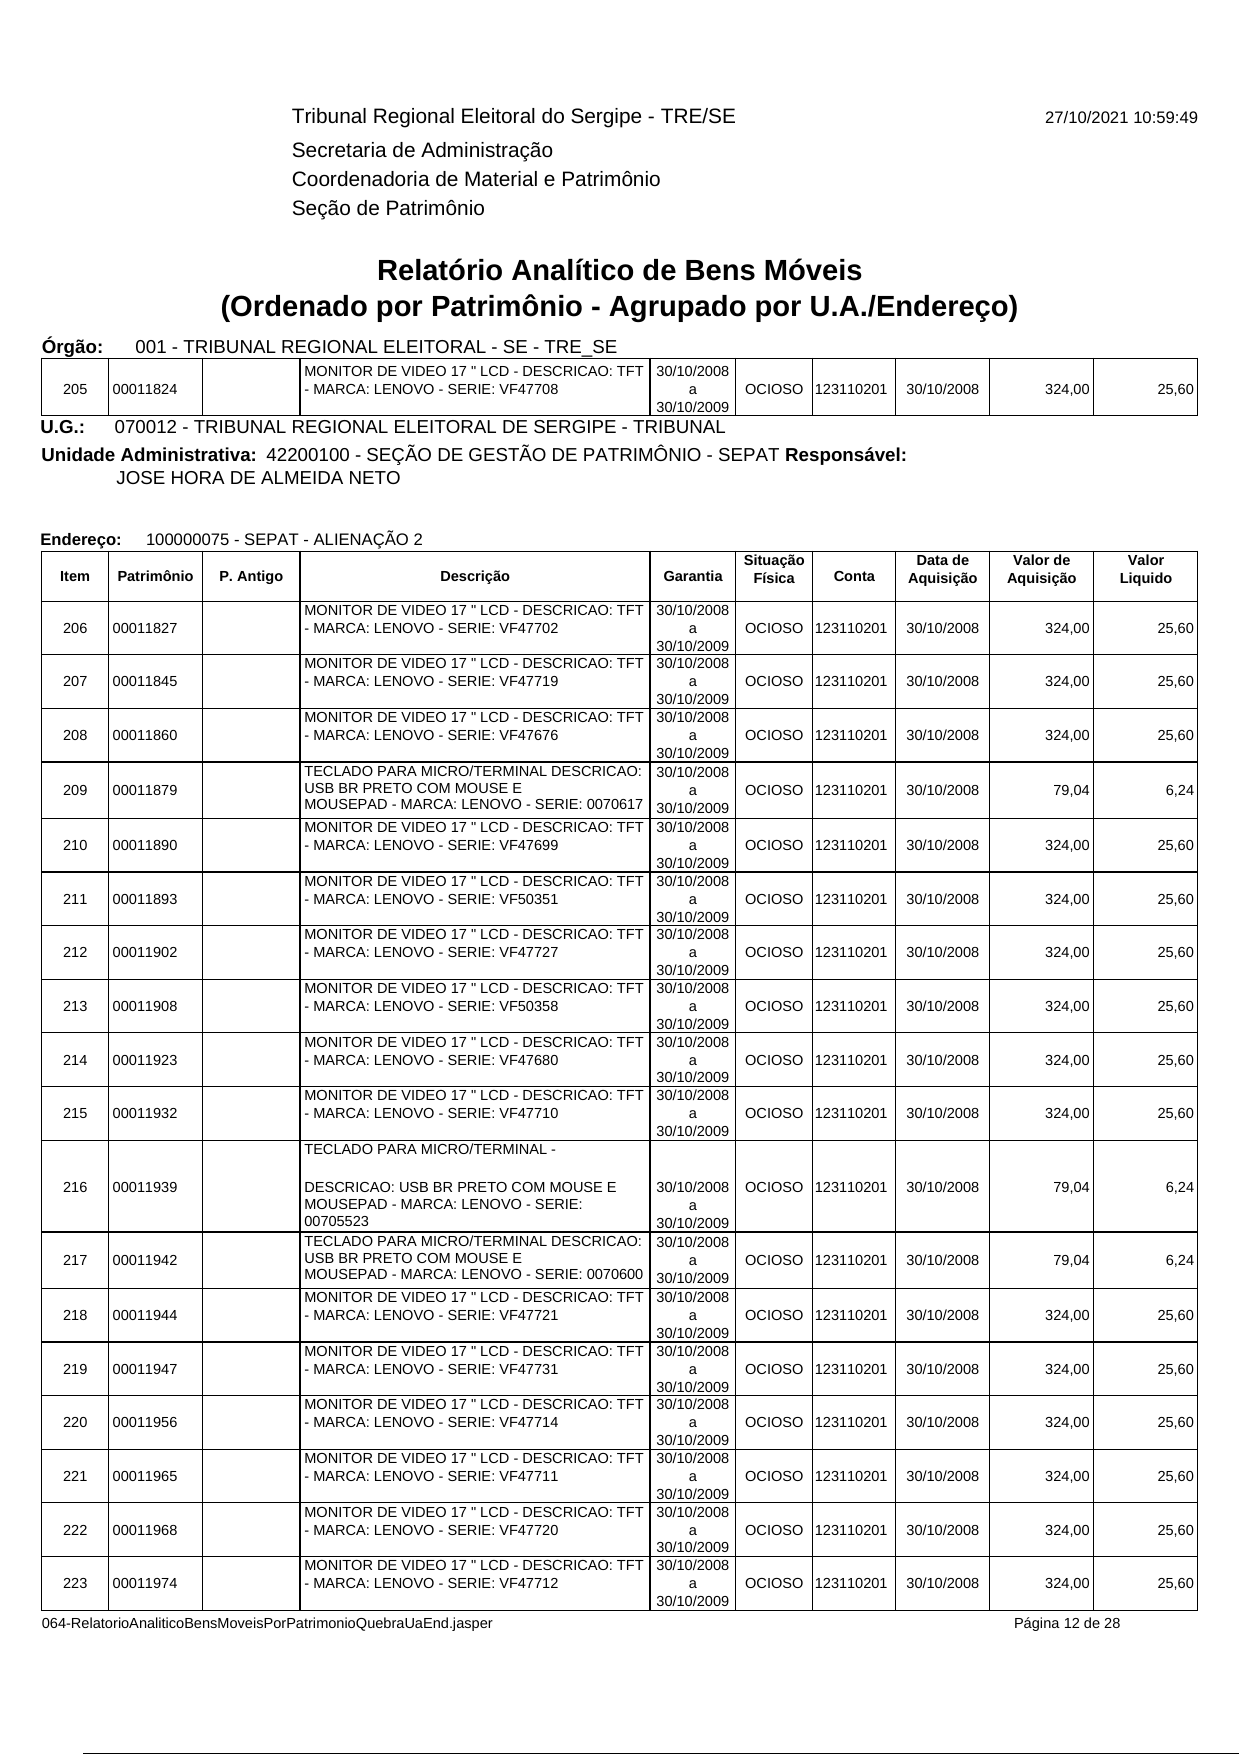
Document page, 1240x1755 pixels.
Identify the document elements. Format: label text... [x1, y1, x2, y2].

table_cell 221 [42, 1450, 108, 1502]
table_cell 30/10/2008 a 30/10/2009 [651, 980, 735, 1032]
table_cell MONITOR DE VIDEO 17 " LCD - DESCRICAO: TFT - MARCA: LENOVO - SERIE: VF47720 [301, 1503, 649, 1556]
table_cell 00011908 [109, 980, 202, 1032]
table_cell 213 [42, 980, 108, 1032]
table_cell 30/10/2008 a 30/10/2009 [651, 1233, 735, 1288]
table_cell [203, 1179, 299, 1231]
table_header Valor de Aquisição [990, 552, 1093, 601]
table_cell [203, 1087, 299, 1139]
table_cell [203, 1033, 299, 1086]
table_cell 30/10/2008 a 30/10/2009 [651, 1503, 735, 1556]
table_cell 324,00 [990, 926, 1093, 979]
table_cell 212 [42, 926, 108, 979]
table_cell DESCRICAO: USB BR PRETO COM MOUSE E MOUSEPAD - MARCA: LENOVO - SERIE: 00705523 [301, 1179, 649, 1231]
table_header Garantia [651, 552, 735, 601]
table_cell [109, 1141, 202, 1179]
table_cell [203, 1557, 299, 1609]
table_cell OCIOSO [736, 819, 812, 871]
table_cell 30/10/2008 [896, 1233, 989, 1288]
table_cell MONITOR DE VIDEO 17 " LCD - DESCRICAO: TFT - MARCA: LENOVO - SERIE: VF50358 [301, 980, 649, 1032]
table_cell 00011860 [109, 709, 202, 761]
table_cell [42, 1141, 108, 1179]
table_cell 6,24 [1094, 1233, 1197, 1288]
table_cell 25,60 [1094, 1343, 1197, 1395]
table_cell 00011845 [109, 655, 202, 708]
table_cell 218 [42, 1289, 108, 1341]
table_cell OCIOSO [736, 655, 812, 708]
table_cell [203, 1141, 299, 1179]
table_cell 215 [42, 1087, 108, 1139]
table_cell [203, 926, 299, 979]
table_cell 30/10/2008 [896, 1179, 989, 1231]
table_cell MONITOR DE VIDEO 17 " LCD - DESCRICAO: TFT - MARCA: LENOVO - SERIE: VF47731 [301, 1343, 649, 1395]
table_header Item [42, 552, 108, 601]
table_cell 25,60 [1094, 980, 1197, 1032]
table_cell 223 [42, 1557, 108, 1609]
table_header Conta [813, 552, 895, 601]
table_cell 30/10/2008 a 30/10/2009 [651, 873, 735, 925]
table_cell 324,00 [990, 1087, 1093, 1139]
table_cell 30/10/2008 [896, 1343, 989, 1395]
table_cell 25,60 [1094, 1033, 1197, 1086]
table_cell 205 [42, 359, 108, 415]
table_cell 207 [42, 655, 108, 708]
table_cell 79,04 [990, 1233, 1093, 1288]
table_cell MONITOR DE VIDEO 17 " LCD - DESCRICAO: TFT - MARCA: LENOVO - SERIE: VF47702 [301, 602, 649, 654]
table_cell 123110201 [813, 926, 895, 979]
table_cell 30/10/2008 [896, 763, 989, 818]
table_cell 123110201 [813, 980, 895, 1032]
table_cell 30/10/2008 [896, 602, 989, 654]
table_cell [203, 602, 299, 654]
table_cell 25,60 [1094, 602, 1197, 654]
table_cell OCIOSO [736, 873, 812, 925]
table_cell 30/10/2008 [896, 1033, 989, 1086]
table_cell 324,00 [990, 602, 1093, 654]
table_cell 30/10/2008 [896, 1503, 989, 1556]
table_cell MONITOR DE VIDEO 17 " LCD - DESCRICAO: TFT - MARCA: LENOVO - SERIE: VF47699 [301, 819, 649, 871]
table_cell OCIOSO [736, 980, 812, 1032]
table_cell 00011942 [109, 1233, 202, 1288]
table_cell 123110201 [813, 1343, 895, 1395]
table_cell 30/10/2008 a 30/10/2009 [651, 1289, 735, 1341]
table_cell OCIOSO [736, 1233, 812, 1288]
table_cell 25,60 [1094, 1557, 1197, 1609]
table_cell 217 [42, 1233, 108, 1288]
table_cell MONITOR DE VIDEO 17 " LCD - DESCRICAO: TFT - MARCA: LENOVO - SERIE: VF47710 [301, 1087, 649, 1139]
table_cell 216 [42, 1179, 108, 1231]
table_cell 209 [42, 763, 108, 818]
table_cell [203, 873, 299, 925]
table_cell MONITOR DE VIDEO 17 " LCD - DESCRICAO: TFT - MARCA: LENOVO - SERIE: VF47676 [301, 709, 649, 761]
table_cell MONITOR DE VIDEO 17 " LCD - DESCRICAO: TFT - MARCA: LENOVO - SERIE: VF47708 [301, 359, 649, 415]
table_cell [896, 1141, 989, 1179]
text Unidade Administrativa: 42200100 - SEÇÃO DE GESTÃO DE PATRIMÔNIO - SEPAT Responsável: JOSE HORA DE ALMEIDA NETO [41, 443, 935, 488]
table_cell 6,24 [1094, 1179, 1197, 1231]
table_cell 30/10/2008 a 30/10/2009 [651, 763, 735, 818]
table_header Descrição [301, 552, 649, 601]
table_cell 208 [42, 709, 108, 761]
table_cell [203, 1289, 299, 1341]
table_cell 123110201 [813, 1289, 895, 1341]
table_cell 123110201 [813, 1179, 895, 1231]
table_cell OCIOSO [736, 1289, 812, 1341]
table_cell 324,00 [990, 1503, 1093, 1556]
table_cell 00011890 [109, 819, 202, 871]
table_cell [651, 1141, 735, 1179]
table_cell 222 [42, 1503, 108, 1556]
table_cell 219 [42, 1343, 108, 1395]
table_cell 30/10/2008 a 30/10/2009 [651, 1557, 735, 1609]
table_cell 25,60 [1094, 709, 1197, 761]
table_cell MONITOR DE VIDEO 17 " LCD - DESCRICAO: TFT - MARCA: LENOVO - SERIE: VF47719 [301, 655, 649, 708]
table_cell 00011879 [109, 763, 202, 818]
table_cell [203, 1343, 299, 1395]
table_cell [203, 980, 299, 1032]
table_cell 30/10/2008 [896, 359, 989, 415]
table_cell OCIOSO [736, 1179, 812, 1231]
table_cell 00011893 [109, 873, 202, 925]
table_cell 30/10/2008 [896, 1087, 989, 1139]
table_cell 25,60 [1094, 1503, 1197, 1556]
table_cell 30/10/2008 a 30/10/2009 [651, 602, 735, 654]
table_cell 25,60 [1094, 655, 1197, 708]
table_cell 324,00 [990, 1289, 1093, 1341]
text Endereço: 100000075 - SEPAT - ALIENAÇÃO 2 [40, 530, 1089, 549]
table_cell OCIOSO [736, 1557, 812, 1609]
table_cell 324,00 [990, 873, 1093, 925]
table_cell MONITOR DE VIDEO 17 " LCD - DESCRICAO: TFT - MARCA: LENOVO - SERIE: VF50351 [301, 873, 649, 925]
table_cell 324,00 [990, 1033, 1093, 1086]
table_cell MONITOR DE VIDEO 17 " LCD - DESCRICAO: TFT - MARCA: LENOVO - SERIE: VF47721 [301, 1289, 649, 1341]
table_cell 00011968 [109, 1503, 202, 1556]
table_cell 25,60 [1094, 819, 1197, 871]
table_cell MONITOR DE VIDEO 17 " LCD - DESCRICAO: TFT - MARCA: LENOVO - SERIE: VF47680 [301, 1033, 649, 1086]
table_cell [1094, 1141, 1197, 1179]
table_cell MONITOR DE VIDEO 17 " LCD - DESCRICAO: TFT - MARCA: LENOVO - SERIE: VF47714 [301, 1396, 649, 1449]
table_cell OCIOSO [736, 1450, 812, 1502]
table_cell 123110201 [813, 1396, 895, 1449]
table_cell MONITOR DE VIDEO 17 " LCD - DESCRICAO: TFT - MARCA: LENOVO - SERIE: VF47711 [301, 1450, 649, 1502]
table_cell 30/10/2008 [896, 1289, 989, 1341]
table_cell 25,60 [1094, 1087, 1197, 1139]
table_cell MONITOR DE VIDEO 17 " LCD - DESCRICAO: TFT - MARCA: LENOVO - SERIE: VF47712 [301, 1557, 649, 1609]
table_cell 123110201 [813, 873, 895, 925]
table_header Valor Liquido [1094, 552, 1197, 601]
table_cell 30/10/2008 a 30/10/2009 [651, 709, 735, 761]
table_cell OCIOSO [736, 1503, 812, 1556]
table_cell 211 [42, 873, 108, 925]
table_cell 79,04 [990, 763, 1093, 818]
table_cell 30/10/2008 a 30/10/2009 [651, 1396, 735, 1449]
table_cell 25,60 [1094, 1289, 1197, 1341]
table_cell OCIOSO [736, 602, 812, 654]
table_cell [203, 359, 299, 415]
table_cell 6,24 [1094, 763, 1197, 818]
table_cell 123110201 [813, 1033, 895, 1086]
table_cell [203, 709, 299, 761]
table_cell [203, 1233, 299, 1288]
table_cell 324,00 [990, 359, 1093, 415]
table_cell 25,60 [1094, 359, 1197, 415]
table_cell 00011902 [109, 926, 202, 979]
text U.G.: 070012 - TRIBUNAL REGIONAL ELEITORAL DE SERGIPE - TRIBUNAL [40, 416, 1089, 438]
table_cell 30/10/2008 a 30/10/2009 [651, 1087, 735, 1139]
table_cell 324,00 [990, 1343, 1093, 1395]
table_cell 30/10/2008 a 30/10/2009 [651, 926, 735, 979]
table_cell 00011947 [109, 1343, 202, 1395]
table_cell [203, 763, 299, 818]
table_cell 25,60 [1094, 873, 1197, 925]
table_cell 79,04 [990, 1179, 1093, 1231]
table_cell 123110201 [813, 1450, 895, 1502]
table_cell 206 [42, 602, 108, 654]
table_cell 30/10/2008 a 30/10/2009 [651, 655, 735, 708]
table_cell 324,00 [990, 1396, 1093, 1449]
table_cell 00011974 [109, 1557, 202, 1609]
table_header Situação Física [736, 552, 812, 601]
table_cell 324,00 [990, 709, 1093, 761]
table_header Patrimônio [109, 552, 202, 601]
table_cell 220 [42, 1396, 108, 1449]
table_cell 30/10/2008 [896, 1396, 989, 1449]
table_cell 00011824 [109, 359, 202, 415]
table_cell 123110201 [813, 1503, 895, 1556]
table_cell 123110201 [813, 709, 895, 761]
table_cell 30/10/2008 [896, 1557, 989, 1609]
table_cell 30/10/2008 [896, 709, 989, 761]
table_cell 123110201 [813, 1087, 895, 1139]
table_cell 00011944 [109, 1289, 202, 1341]
table_cell OCIOSO [736, 926, 812, 979]
table_cell OCIOSO [736, 763, 812, 818]
table_cell [203, 1503, 299, 1556]
table_cell OCIOSO [736, 359, 812, 415]
table_cell [203, 1396, 299, 1449]
table_cell [203, 1450, 299, 1502]
table_cell 30/10/2008 [896, 655, 989, 708]
table_cell 25,60 [1094, 1450, 1197, 1502]
table_cell 324,00 [990, 1557, 1093, 1609]
table_cell TECLADO PARA MICRO/TERMINAL DESCRICAO: USB BR PRETO COM MOUSE E MOUSEPAD - MARCA: LENOVO - SERIE: 0070617 [301, 763, 649, 818]
table_cell 214 [42, 1033, 108, 1086]
table_cell 123110201 [813, 602, 895, 654]
table_cell 30/10/2008 [896, 873, 989, 925]
table_cell 30/10/2008 [896, 926, 989, 979]
table_cell OCIOSO [736, 1033, 812, 1086]
table_cell [203, 655, 299, 708]
table_header Data de Aquisição [896, 552, 989, 601]
table_cell 30/10/2008 [896, 980, 989, 1032]
table_cell 25,60 [1094, 1396, 1197, 1449]
table_cell 30/10/2008 a 30/10/2009 [651, 1343, 735, 1395]
table_cell 00011923 [109, 1033, 202, 1086]
table_cell 25,60 [1094, 926, 1197, 979]
table_cell 123110201 [813, 1557, 895, 1609]
table_cell 123110201 [813, 359, 895, 415]
table_cell 123110201 [813, 1233, 895, 1288]
table_cell [736, 1141, 812, 1179]
table_cell 123110201 [813, 763, 895, 818]
table_cell 00011932 [109, 1087, 202, 1139]
table_cell 30/10/2008 a 30/10/2009 [651, 1033, 735, 1086]
table_cell OCIOSO [736, 1087, 812, 1139]
table_cell 324,00 [990, 655, 1093, 708]
table_cell 00011965 [109, 1450, 202, 1502]
table_cell 324,00 [990, 1450, 1093, 1502]
table_cell [990, 1141, 1093, 1179]
table_cell OCIOSO [736, 1343, 812, 1395]
table_cell OCIOSO [736, 709, 812, 761]
table_cell 30/10/2008 a 30/10/2009 [651, 359, 735, 415]
table_cell 00011827 [109, 602, 202, 654]
table_cell 123110201 [813, 655, 895, 708]
table_cell 324,00 [990, 980, 1093, 1032]
table_cell 324,00 [990, 819, 1093, 871]
table_cell 00011956 [109, 1396, 202, 1449]
table_cell 30/10/2008 a 30/10/2009 [651, 1450, 735, 1502]
table_cell 30/10/2008 a 30/10/2009 [651, 1179, 735, 1231]
table_cell OCIOSO [736, 1396, 812, 1449]
table_cell TECLADO PARA MICRO/TERMINAL - [301, 1141, 649, 1179]
table_cell TECLADO PARA MICRO/TERMINAL DESCRICAO: USB BR PRETO COM MOUSE E MOUSEPAD - MARCA: LENOVO - SERIE: 0070600 [301, 1233, 649, 1288]
table_cell [813, 1141, 895, 1179]
table_header P. Antigo [203, 552, 299, 601]
table_cell 30/10/2008 a 30/10/2009 [651, 819, 735, 871]
table_cell 30/10/2008 [896, 819, 989, 871]
table_cell MONITOR DE VIDEO 17 " LCD - DESCRICAO: TFT - MARCA: LENOVO - SERIE: VF47727 [301, 926, 649, 979]
table_cell 30/10/2008 [896, 1450, 989, 1502]
table_cell 00011939 [109, 1179, 202, 1231]
table_cell [203, 819, 299, 871]
table_cell 210 [42, 819, 108, 871]
table_cell 123110201 [813, 819, 895, 871]
